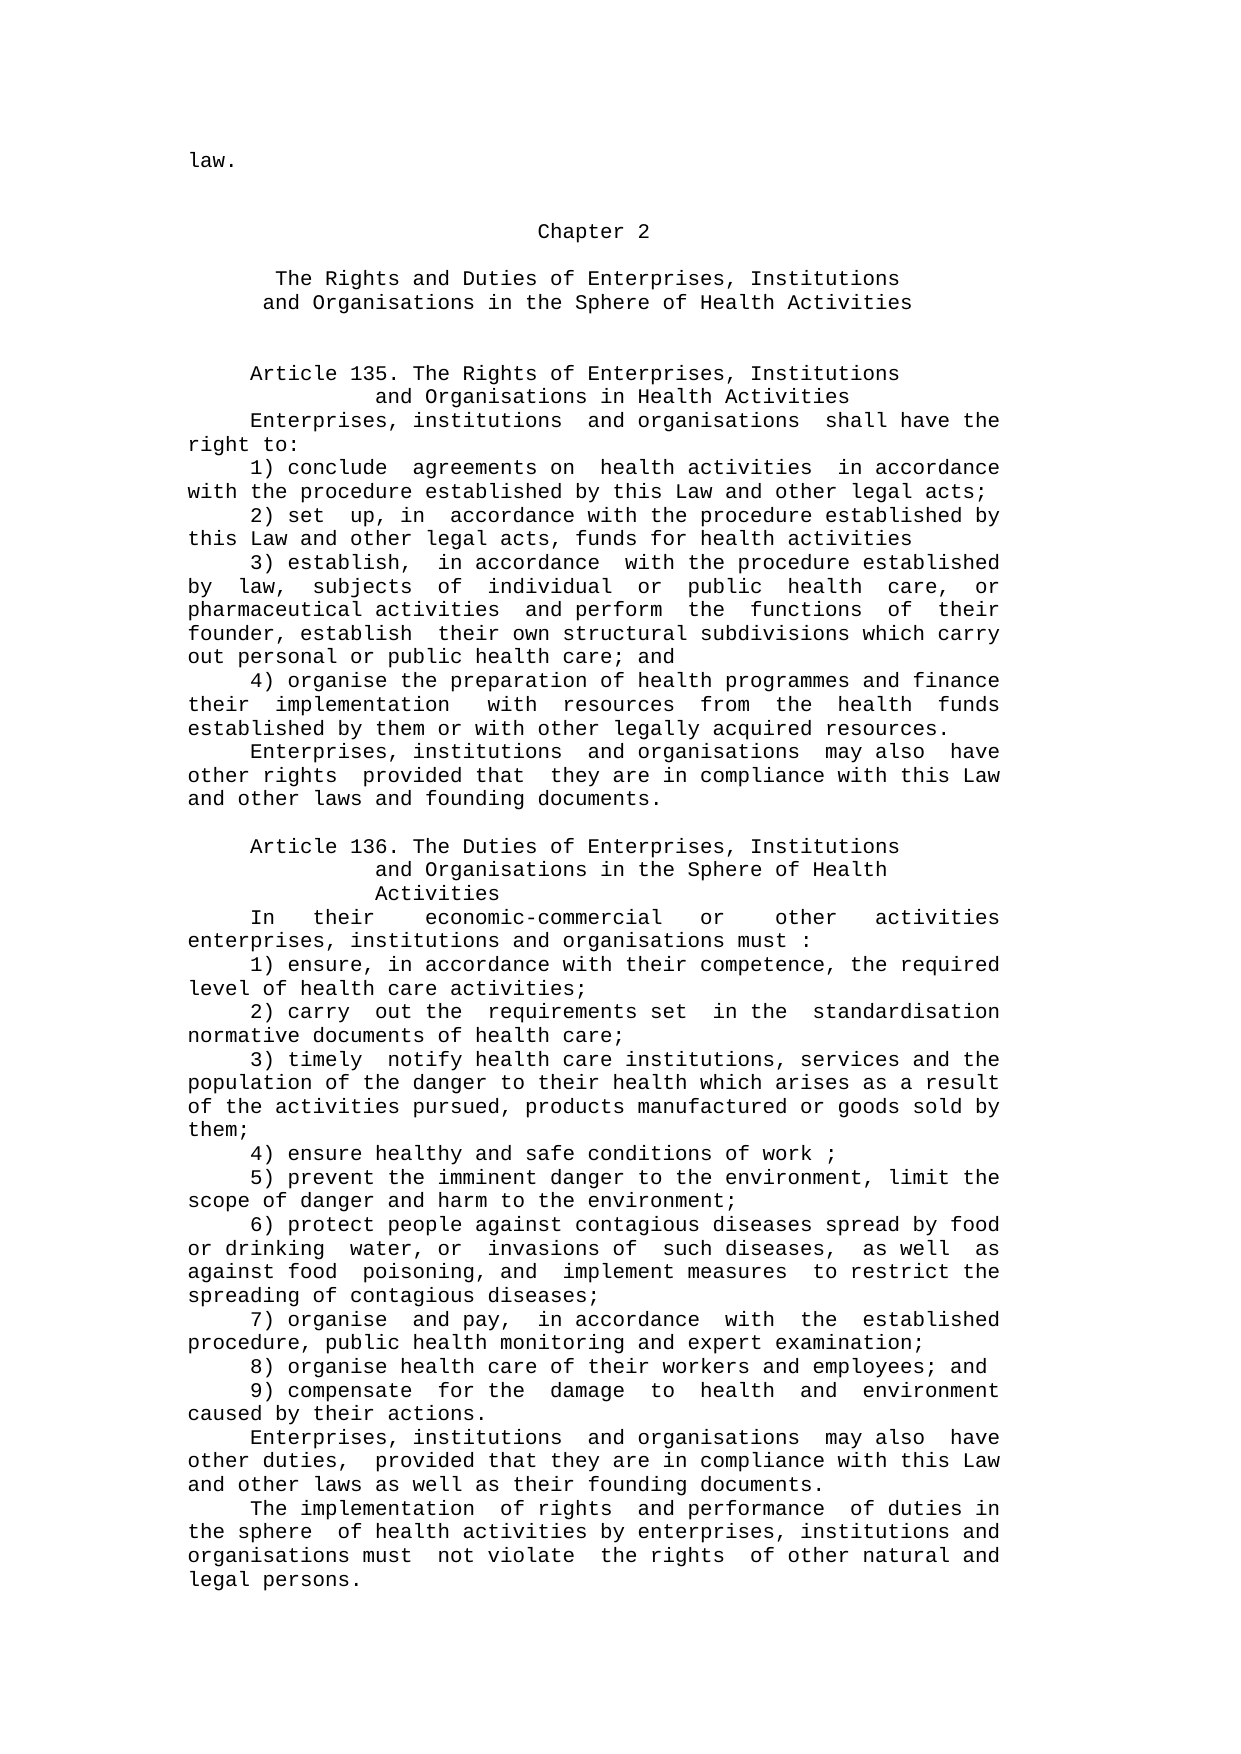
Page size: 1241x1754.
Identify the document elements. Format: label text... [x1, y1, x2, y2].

text procedure, public health monitoring and expert examination; [187, 1332, 1053, 1356]
text with the procedure established by this Law and other legal acts; [187, 481, 1053, 505]
text this Law and other legal acts, funds for health activities [187, 528, 1053, 552]
text In their economic-commercial or other activities [187, 907, 1053, 930]
text founder, establish their own structural subdivisions which carry [187, 623, 1053, 647]
text Article 135. The Rights of Enterprises, Institutions [187, 363, 1053, 386]
text Enterprises, institutions and organisations shall have the [187, 410, 1053, 434]
text enterprises, institutions and organisations must : [187, 930, 1053, 954]
text the sphere of health activities by enterprises, institutions and [187, 1521, 1053, 1545]
text pharmaceutical activities and perform the functions of their [187, 599, 1053, 623]
text caused by their actions. [187, 1403, 1053, 1427]
text 4) ensure healthy and safe conditions of work ; [187, 1143, 1053, 1167]
text and other laws as well as their founding documents. [187, 1474, 1053, 1498]
text established by them or with other legally acquired resources. [187, 717, 1053, 741]
text 3) timely notify health care institutions, services and the [187, 1048, 1053, 1072]
text The Rights and Duties of Enterprises, Institutions [187, 268, 1053, 292]
text population of the danger to their health which arises as a result [187, 1072, 1053, 1096]
text 2) set up, in accordance with the procedure established by [187, 505, 1053, 528]
text 7) organise and pay, in accordance with the established [187, 1309, 1053, 1332]
text 2) carry out the requirements set in the standardisation [187, 1001, 1053, 1025]
text 8) organise health care of their workers and employees; and [187, 1356, 1053, 1379]
text 1) conclude agreements on health activities in accordance [187, 457, 1053, 481]
text 3) establish, in accordance with the procedure established [187, 552, 1053, 576]
text 9) compensate for the damage to health and environment [187, 1379, 1053, 1403]
text normative documents of health care; [187, 1025, 1053, 1048]
text right to: [187, 434, 1053, 457]
text other rights provided that they are in compliance with this Law [187, 765, 1053, 788]
text by law, subjects of individual or public health care, or [187, 576, 1053, 599]
text scope of danger and harm to the environment; [187, 1190, 1053, 1214]
text of the activities pursued, products manufactured or goods sold by [187, 1096, 1053, 1119]
text level of health care activities; [187, 978, 1053, 1001]
text out personal or public health care; and [187, 647, 1053, 670]
text 1) ensure, in accordance with their competence, the required [187, 954, 1053, 978]
text 6) protect people against contagious diseases spread by food [187, 1214, 1053, 1238]
text Article 136. The Duties of Enterprises, Institutions [187, 836, 1053, 859]
text against food poisoning, and implement measures to restrict the [187, 1261, 1053, 1285]
text Enterprises, institutions and organisations may also have [187, 1427, 1053, 1451]
text organisations must not violate the rights of other natural and [187, 1545, 1053, 1569]
text 5) prevent the imminent danger to the environment, limit the [187, 1167, 1053, 1190]
text them; [187, 1119, 1053, 1143]
text and Organisations in the Sphere of Health Activities [187, 292, 1053, 316]
text law. [187, 150, 1053, 174]
text legal persons. [187, 1569, 1053, 1592]
text other duties, provided that they are in compliance with this Law [187, 1451, 1053, 1474]
text their implementation with resources from the health funds [187, 694, 1053, 717]
text and Organisations in Health Activities [187, 386, 1053, 410]
text Enterprises, institutions and organisations may also have [187, 741, 1053, 765]
text and other laws and founding documents. [187, 788, 1053, 812]
text or drinking water, or invasions of such diseases, as well as [187, 1238, 1053, 1261]
text and Organisations in the Sphere of Health [187, 859, 1053, 883]
text 4) organise the preparation of health programmes and finance [187, 670, 1053, 694]
text spreading of contagious diseases; [187, 1285, 1053, 1309]
text Chapter 2 [187, 221, 1053, 244]
text The implementation of rights and performance of duties in [187, 1498, 1053, 1521]
text Activities [187, 883, 1053, 907]
